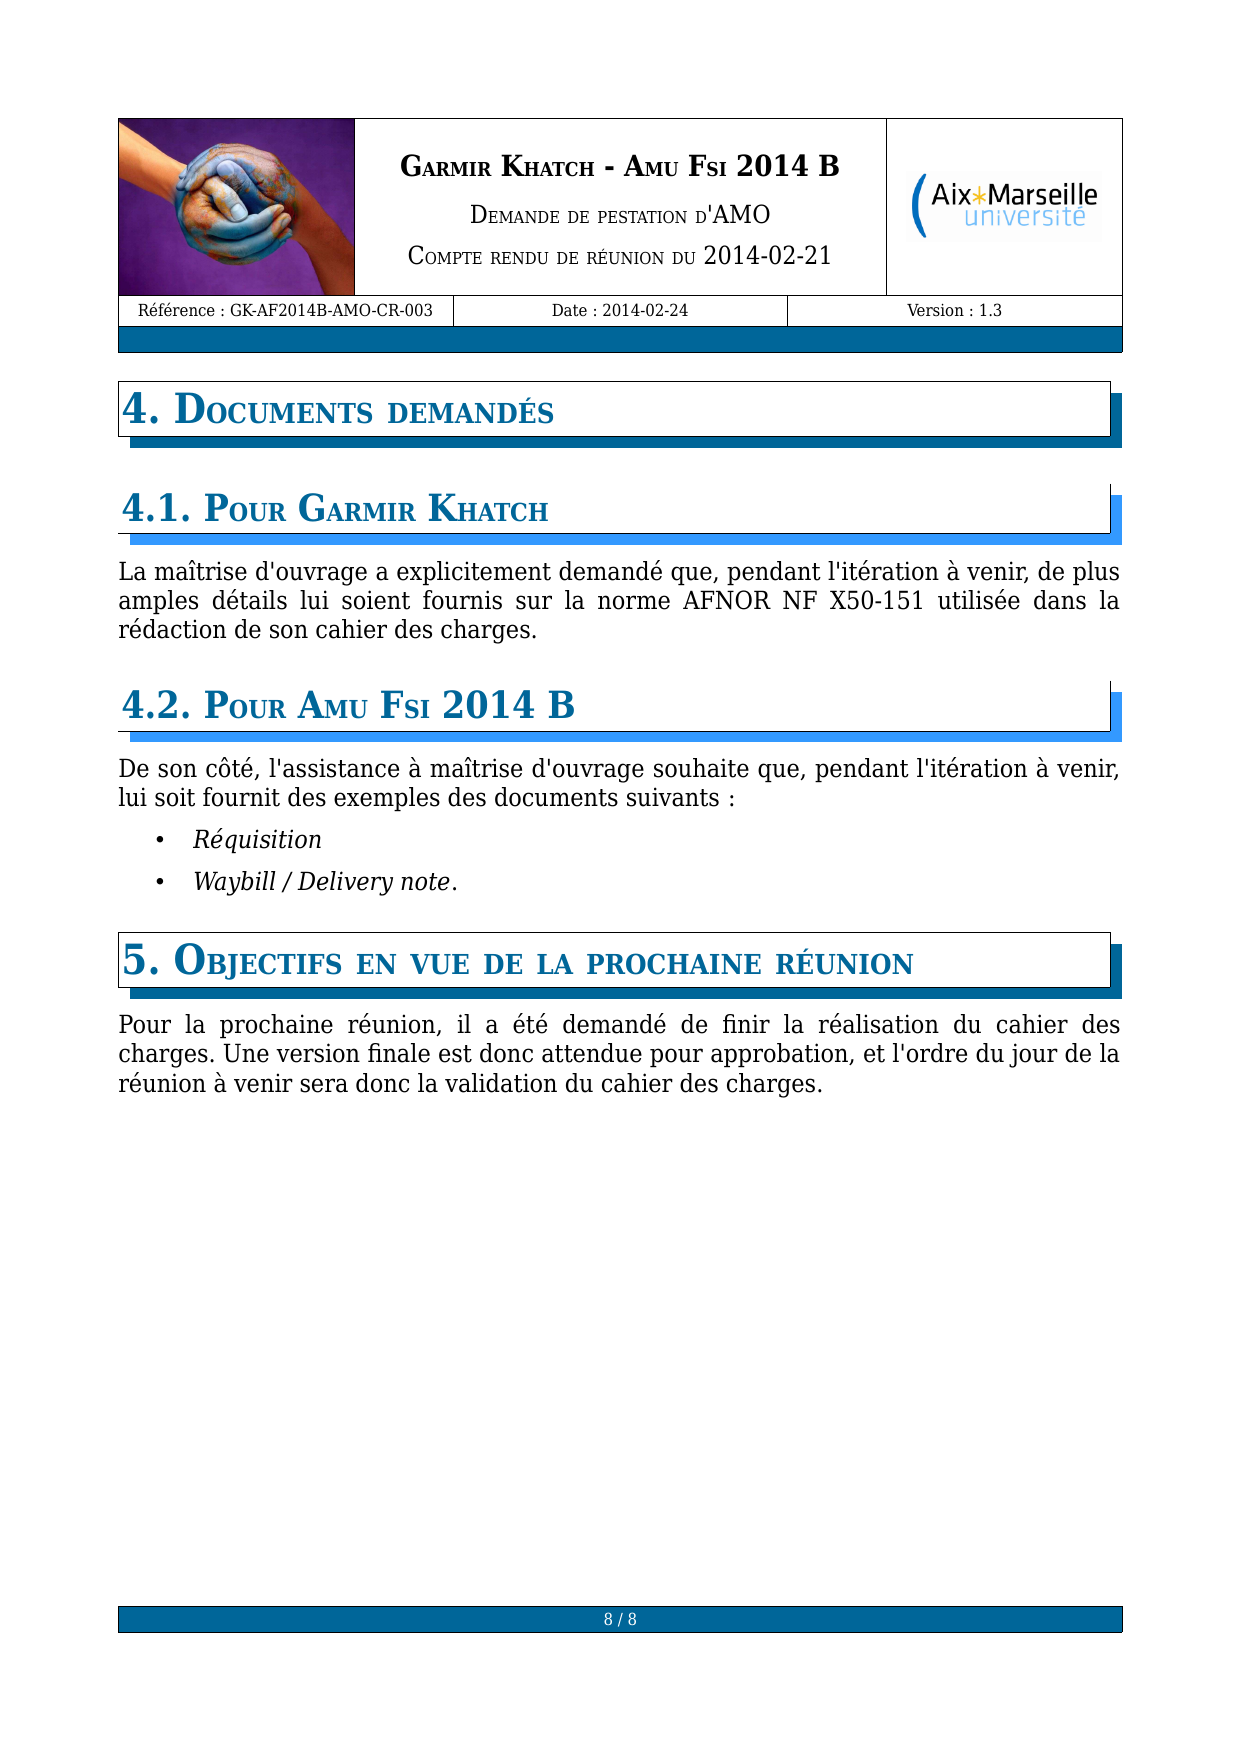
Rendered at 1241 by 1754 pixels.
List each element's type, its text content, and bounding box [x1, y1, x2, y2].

text De son côté, l'assistance à maîtrise d'ouvrage souhaite que, pendant l'itération à venir, lui soit fournit des exemples des documents suivants : [118, 754, 1122, 812]
subtitle Objectifs en vue de la prochaine réunion [119, 933, 1110, 987]
list Waybill / Delivery note. [156, 867, 1122, 896]
subtitle Pour Amu Fsi 2014 B [118, 681, 1110, 731]
subtitle Documents demandés [119, 382, 1110, 436]
picture [119, 119, 354, 295]
picture [887, 126, 1122, 288]
text Pour la prochaine réunion, il a été demandé de finir la réalisation du cahier des charges. Une version finale est donc attendue pour approbation, et l'ordre du jour de la réunion à venir sera donc la validation du cahier des charges. [118, 1011, 1122, 1098]
list Réquisition [156, 825, 1122, 854]
text La maîtrise d'ouvrage a explicitement demandé que, pendant l'itération à venir, de plus amples détails lui soient fournis sur la norme AFNOR NF X50-151 utilisée dans la rédaction de son cahier des charges. [118, 557, 1122, 644]
subtitle Pour Garmir Khatch [118, 483, 1110, 533]
